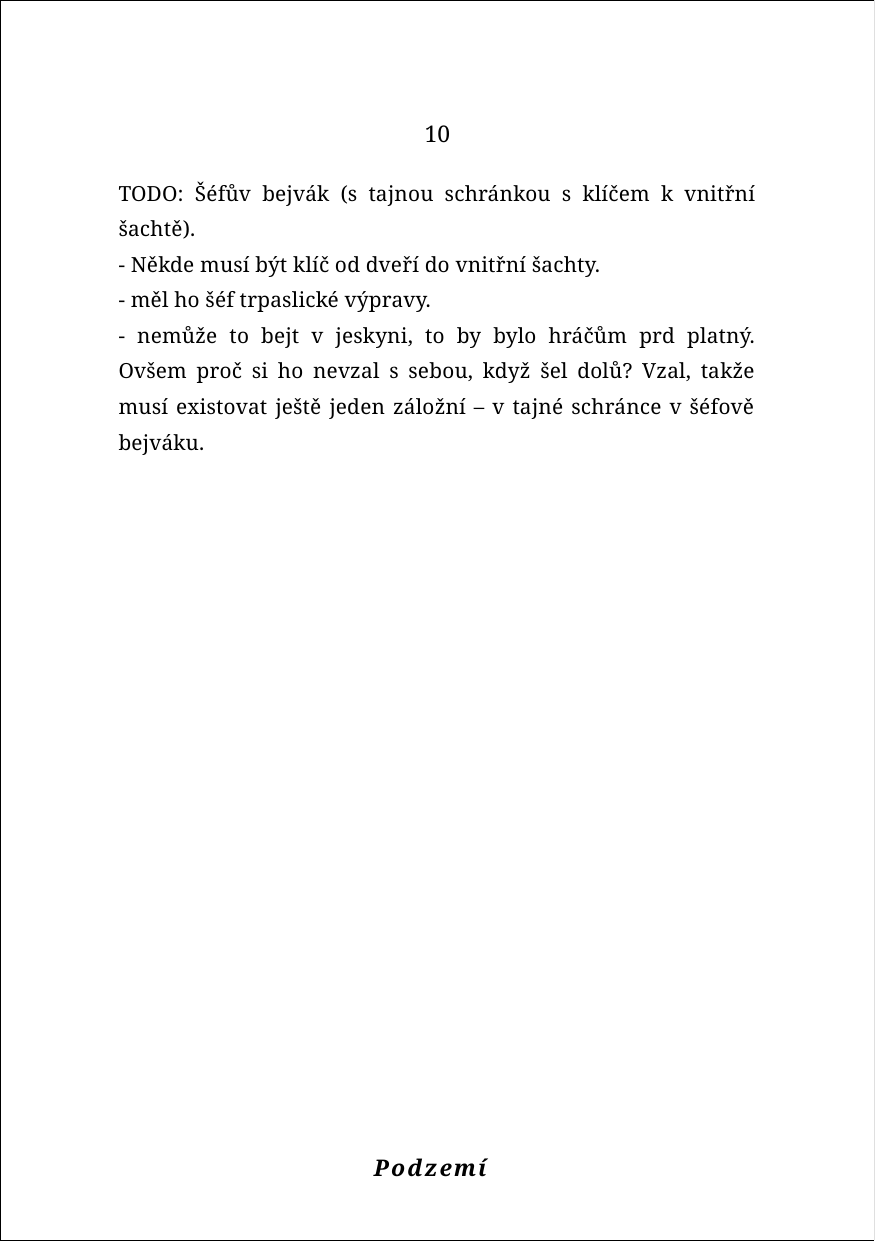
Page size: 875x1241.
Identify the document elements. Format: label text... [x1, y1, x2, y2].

text TODO: Šéfův bejvák (s tajnou schránkou s klíčem k vnitřní šachtě). - Někde musí být klíč od dveří do vnitřní šachty. - měl ho šéf trpaslické výpravy. - nemůže to bejt v jeskyni, to by bylo hráčům prd platný. Ovšem proč si ho nevzal s sebou, když šel dolů? Vzal, takže musí existovat ještě jeden záložní – v tajné schránce v šéfově bejváku. [118, 179, 756, 456]
